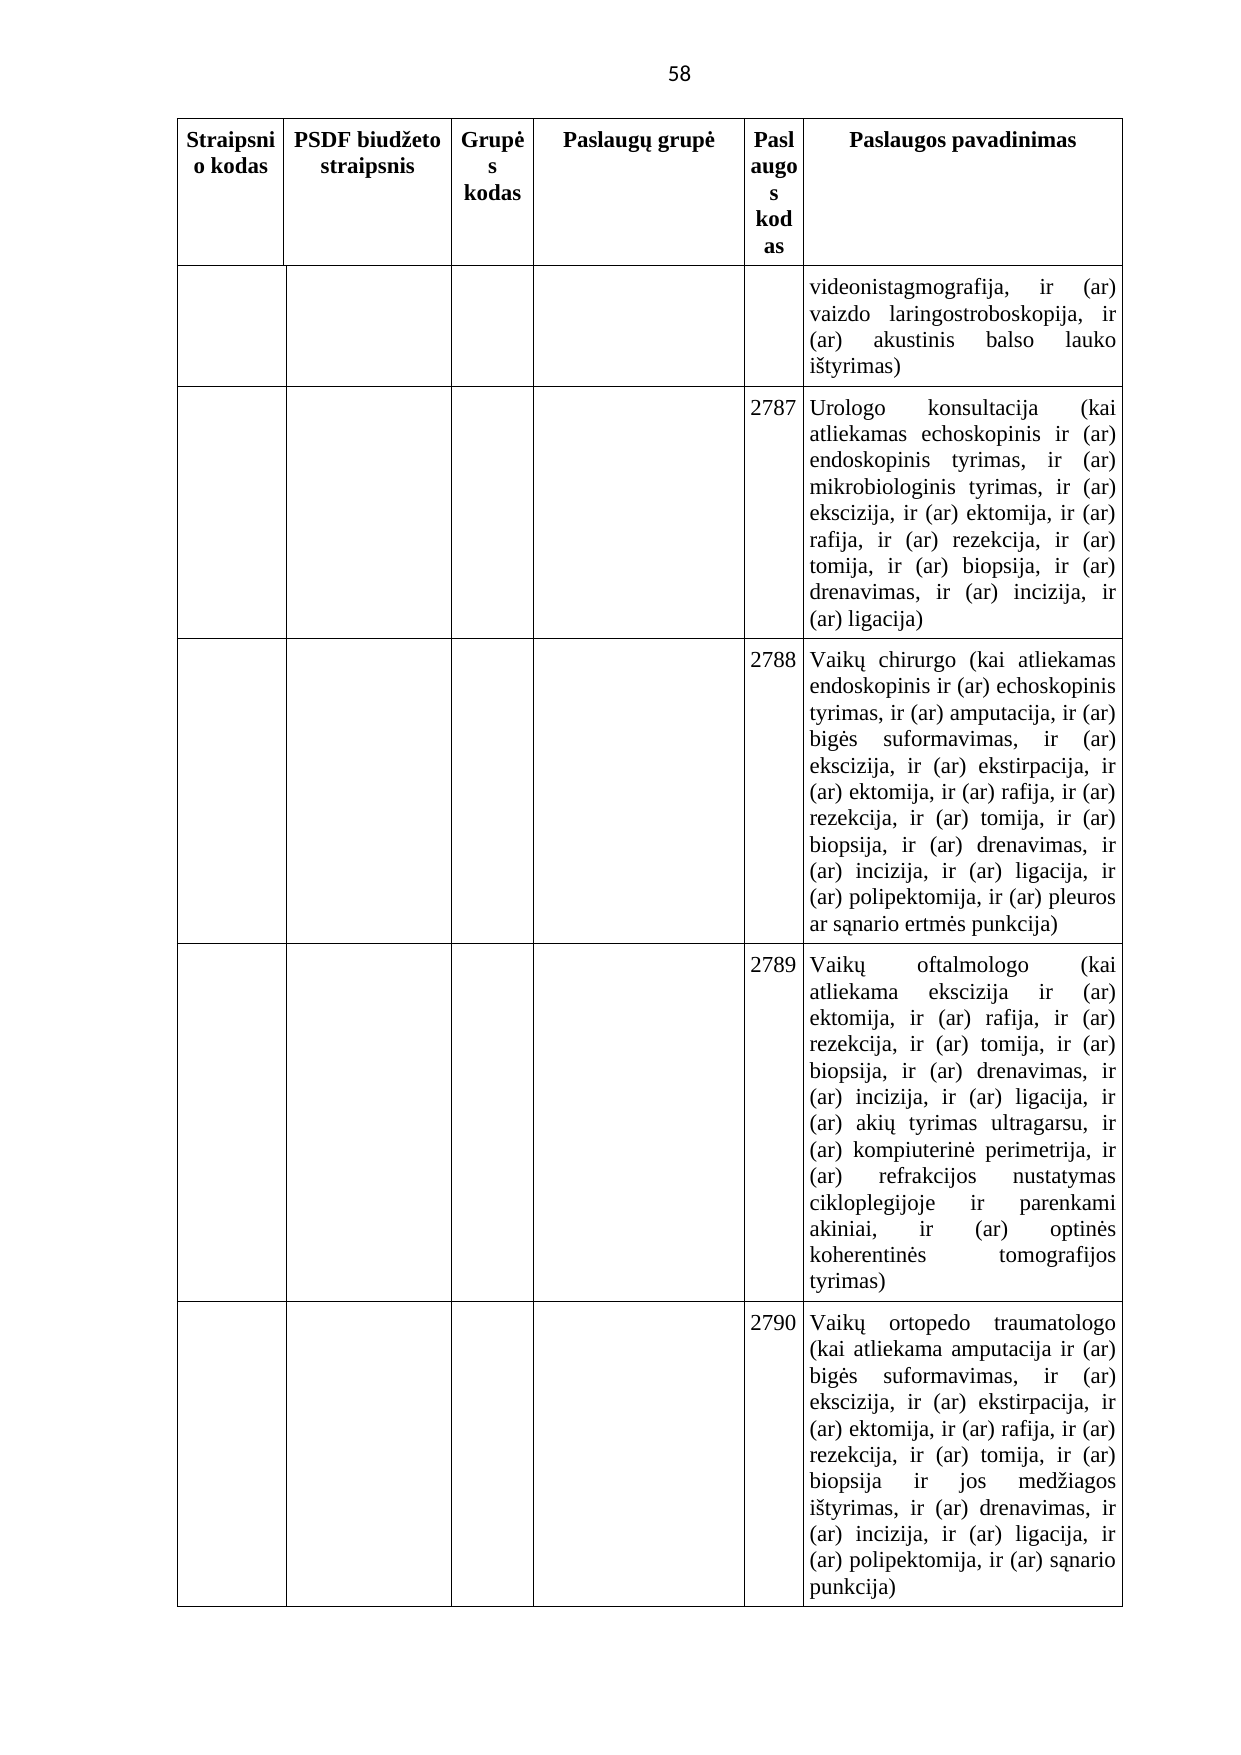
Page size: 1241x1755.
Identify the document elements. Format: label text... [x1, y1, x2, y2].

table_cell [452, 266, 533, 386]
table_cell [452, 1302, 533, 1606]
table_header Grupės kodas [452, 119, 533, 265]
table_cell 2790 [745, 1302, 803, 1606]
table_cell [452, 639, 533, 943]
table_cell Urologo konsultacija (kai atliekamas echoskopinis ir (ar) endoskopinis tyrimas, ir (ar) mikrobiologinis tyrimas, ir (ar) ekscizija, ir (ar) ektomija, ir (ar) rafija, ir (ar) rezekcija, ir (ar) tomija, ir (ar) biopsija, ir (ar) drenavimas, ir (ar) incizija, ir (ar) ligacija) [804, 387, 1122, 638]
table_header Paslaugų grupė [534, 119, 744, 265]
table_cell [178, 1302, 286, 1606]
table_cell [534, 639, 744, 943]
table_cell Vaikų ortopedo traumatologo (kai atliekama amputacija ir (ar) bigės suformavimas, ir (ar) ekscizija, ir (ar) ekstirpacija, ir (ar) ektomija, ir (ar) rafija, ir (ar) rezekcija, ir (ar) tomija, ir (ar) biopsija ir jos medžiagos ištyrimas, ir (ar) drenavimas, ir (ar) incizija, ir (ar) ligacija, ir (ar) polipektomija, ir (ar) sąnario punkcija) [804, 1302, 1122, 1606]
table_cell [287, 639, 451, 943]
table_cell 2787 [745, 387, 803, 638]
table_cell [452, 387, 533, 638]
table_cell [534, 1302, 744, 1606]
table_header Paslaugos pavadinimas [804, 119, 1122, 265]
table_cell [534, 266, 744, 386]
table_cell [534, 944, 744, 1301]
table_cell [287, 387, 451, 638]
table_cell Vaikų chirurgo (kai atliekamas endoskopinis ir (ar) echoskopinis tyrimas, ir (ar) amputacija, ir (ar) bigės suformavimas, ir (ar) ekscizija, ir (ar) ekstirpacija, ir (ar) ektomija, ir (ar) rafija, ir (ar) rezekcija, ir (ar) tomija, ir (ar) biopsija, ir (ar) drenavimas, ir (ar) incizija, ir (ar) ligacija, ir (ar) polipektomija, ir (ar) pleuros ar sąnario ertmės punkcija) [804, 639, 1122, 943]
table_cell videonistagmografija, ir (ar) vaizdo laringostroboskopija, ir (ar) akustinis balso lauko ištyrimas) [804, 266, 1122, 386]
table_cell [745, 266, 803, 386]
table_cell [178, 387, 286, 638]
table_header PSDF biudžeto straipsnis [284, 119, 451, 265]
table_cell [452, 944, 533, 1301]
table_cell [178, 639, 286, 943]
table_cell [287, 1302, 451, 1606]
table_cell [178, 266, 286, 386]
table_cell 2788 [745, 639, 803, 943]
table_cell [287, 944, 451, 1301]
table_cell 2789 [745, 944, 803, 1301]
table_cell [534, 387, 744, 638]
table_cell Vaikų oftalmologo (kai atliekama ekscizija ir (ar) ektomija, ir (ar) rafija, ir (ar) rezekcija, ir (ar) tomija, ir (ar) biopsija, ir (ar) drenavimas, ir (ar) incizija, ir (ar) ligacija, ir (ar) akių tyrimas ultragarsu, ir (ar) kompiuterinė perimetrija, ir (ar) refrakcijos nustatymas cikloplegijoje ir parenkami akiniai, ir (ar) optinės koherentinės tomografijos tyrimas) [804, 944, 1122, 1301]
table_cell [178, 944, 286, 1301]
table_header Paslaugos kodas [745, 119, 803, 265]
table_cell [287, 266, 451, 386]
table_header Straipsnio kodas [178, 119, 283, 265]
